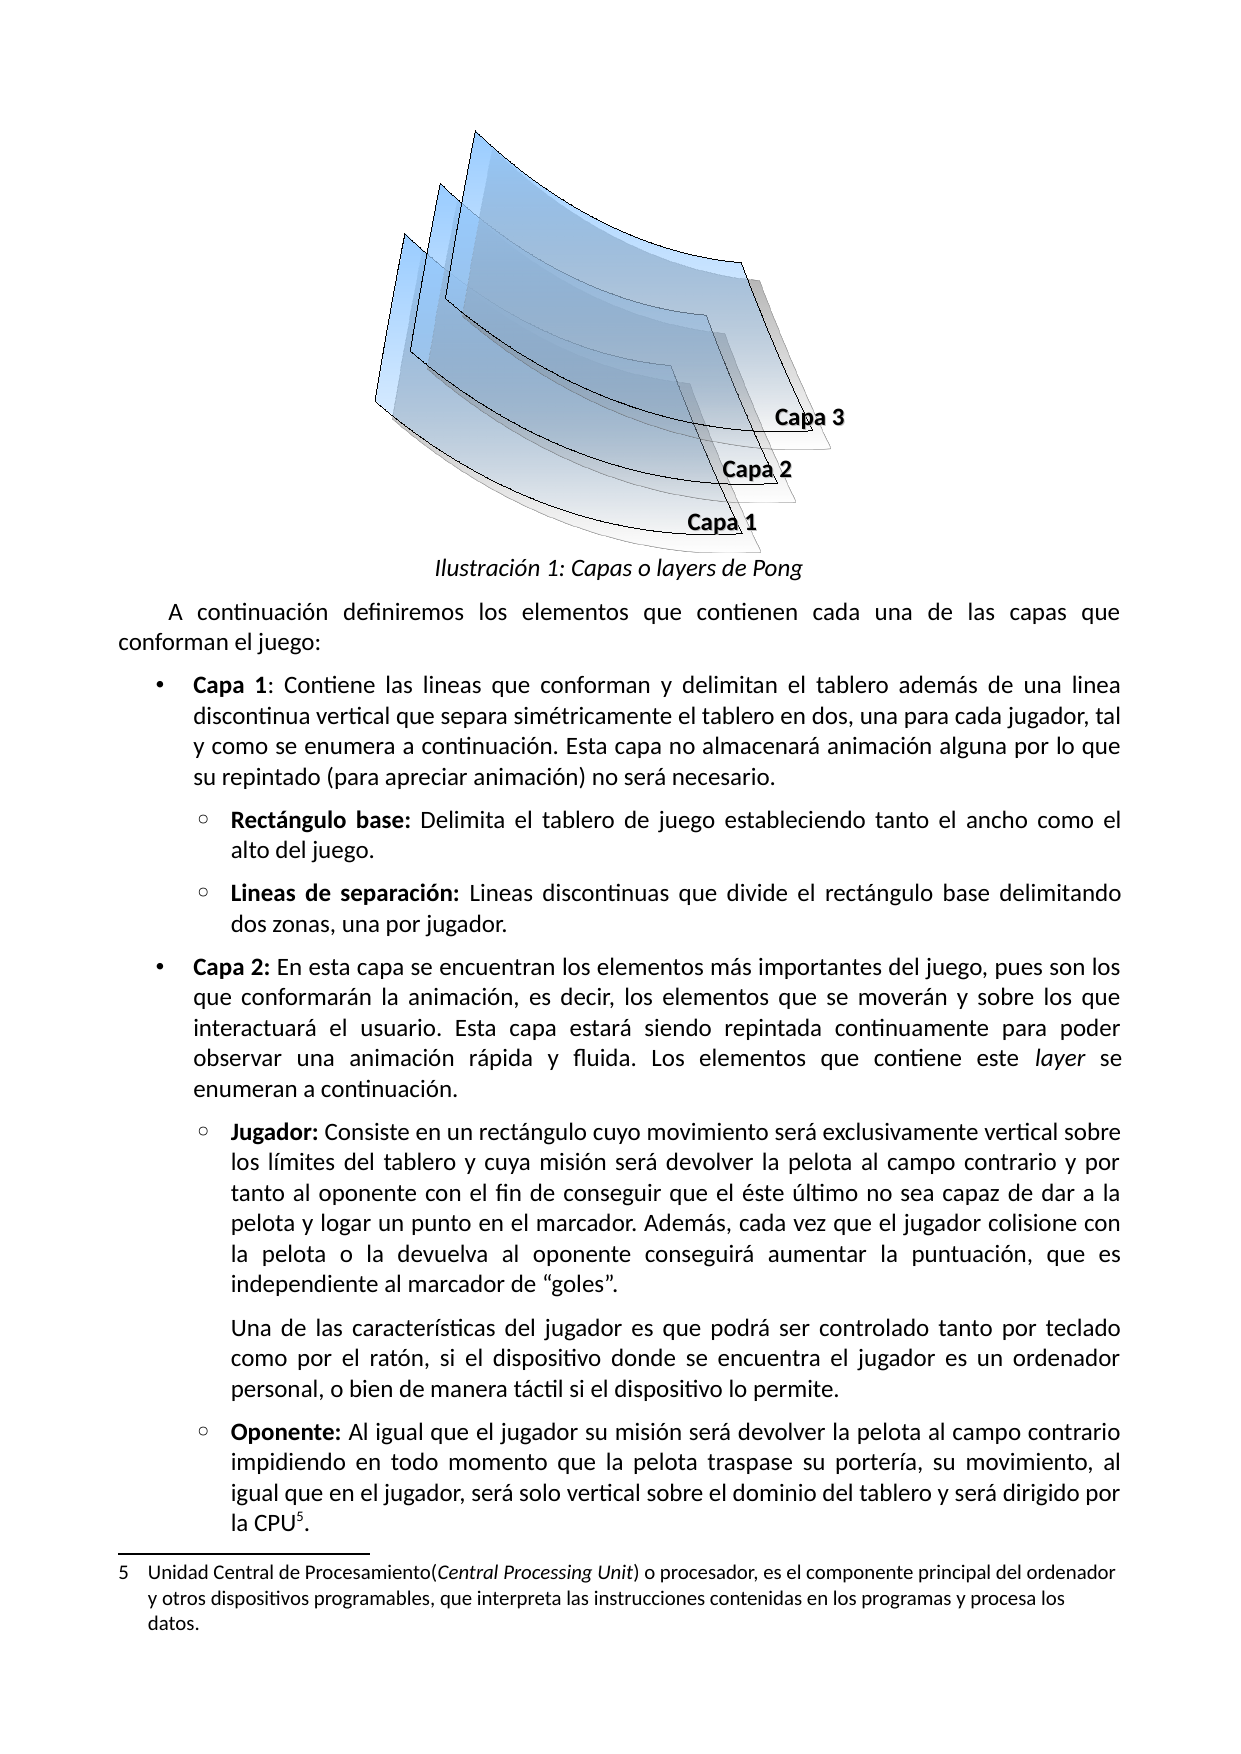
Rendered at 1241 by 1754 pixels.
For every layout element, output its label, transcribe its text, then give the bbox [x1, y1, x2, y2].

list Rectángulo base: Delimita el tablero de juego estableciendo tanto el ancho como el alto del juego. [193, 804, 1122, 865]
list Una de las características del jugador es que podrá ser controlado tanto por teclado como por el ratón, si el dispositivo donde se encuentra el jugador es un ordenador personal, o bien de manera táctil si el dispositivo lo permite. [193, 1312, 1122, 1403]
list Capa 1: Contiene las lineas que conforman y delimitan el tablero además de una linea discontinua vertical que separa simétricamente el tablero en dos, una para cada jugador, tal y como se enumera a continuación. Esta capa no almacenará animación alguna por lo que su repintado (para apreciar animación) no será necesario. [156, 669, 1122, 791]
list Capa 2: En esta capa se encuentran los elementos más importantes del juego, pues son los que conformarán la animación, es decir, los elementos que se moverán y sobre los que interactuará el usuario. Esta capa estará siendo repintada continuamente para poder observar una animación rápida y fluida. Los elementos que contiene este layer se enumeran a continuación. [156, 951, 1122, 1103]
list Lineas de separación: Lineas discontinuas que divide el rectángulo base delimitando dos zonas, una por jugador. [193, 877, 1122, 938]
list Jugador: Consiste en un rectángulo cuyo movimiento será exclusivamente vertical sobre los límites del tablero y cuya misión será devolver la pelota al campo contrario y por tanto al oponente con el fin de conseguir que el éste último no sea capaz de dar a la pelota y logar un punto en el marcador. Además, cada vez que el jugador colisione con la pelota o la devuelva al oponente conseguirá aumentar la puntuación, que es independiente al marcador de “goles”. [193, 1116, 1122, 1299]
list Oponente: Al igual que el jugador su misión será devolver la pelota al campo contrario impidiendo en todo momento que la pelota traspase su portería, su movimiento, al igual que en el jugador, será solo vertical sobre el dominio del tablero y será dirigido por la CPU. [193, 1416, 1122, 1538]
text A continuación definiremos los elementos que contienen cada una de las capas que conforman el juego: [118, 596, 1122, 657]
list Unidad Central de Procesamiento(Central Processing Unit) o procesador, es el componente principal del ordenador y otros dispositivos programables, que interpreta las instrucciones contenidas en los programas y procesa los datos. [118, 1559, 1122, 1636]
text Ilustración 1: Capas o layers de Pong [375, 143, 865, 583]
